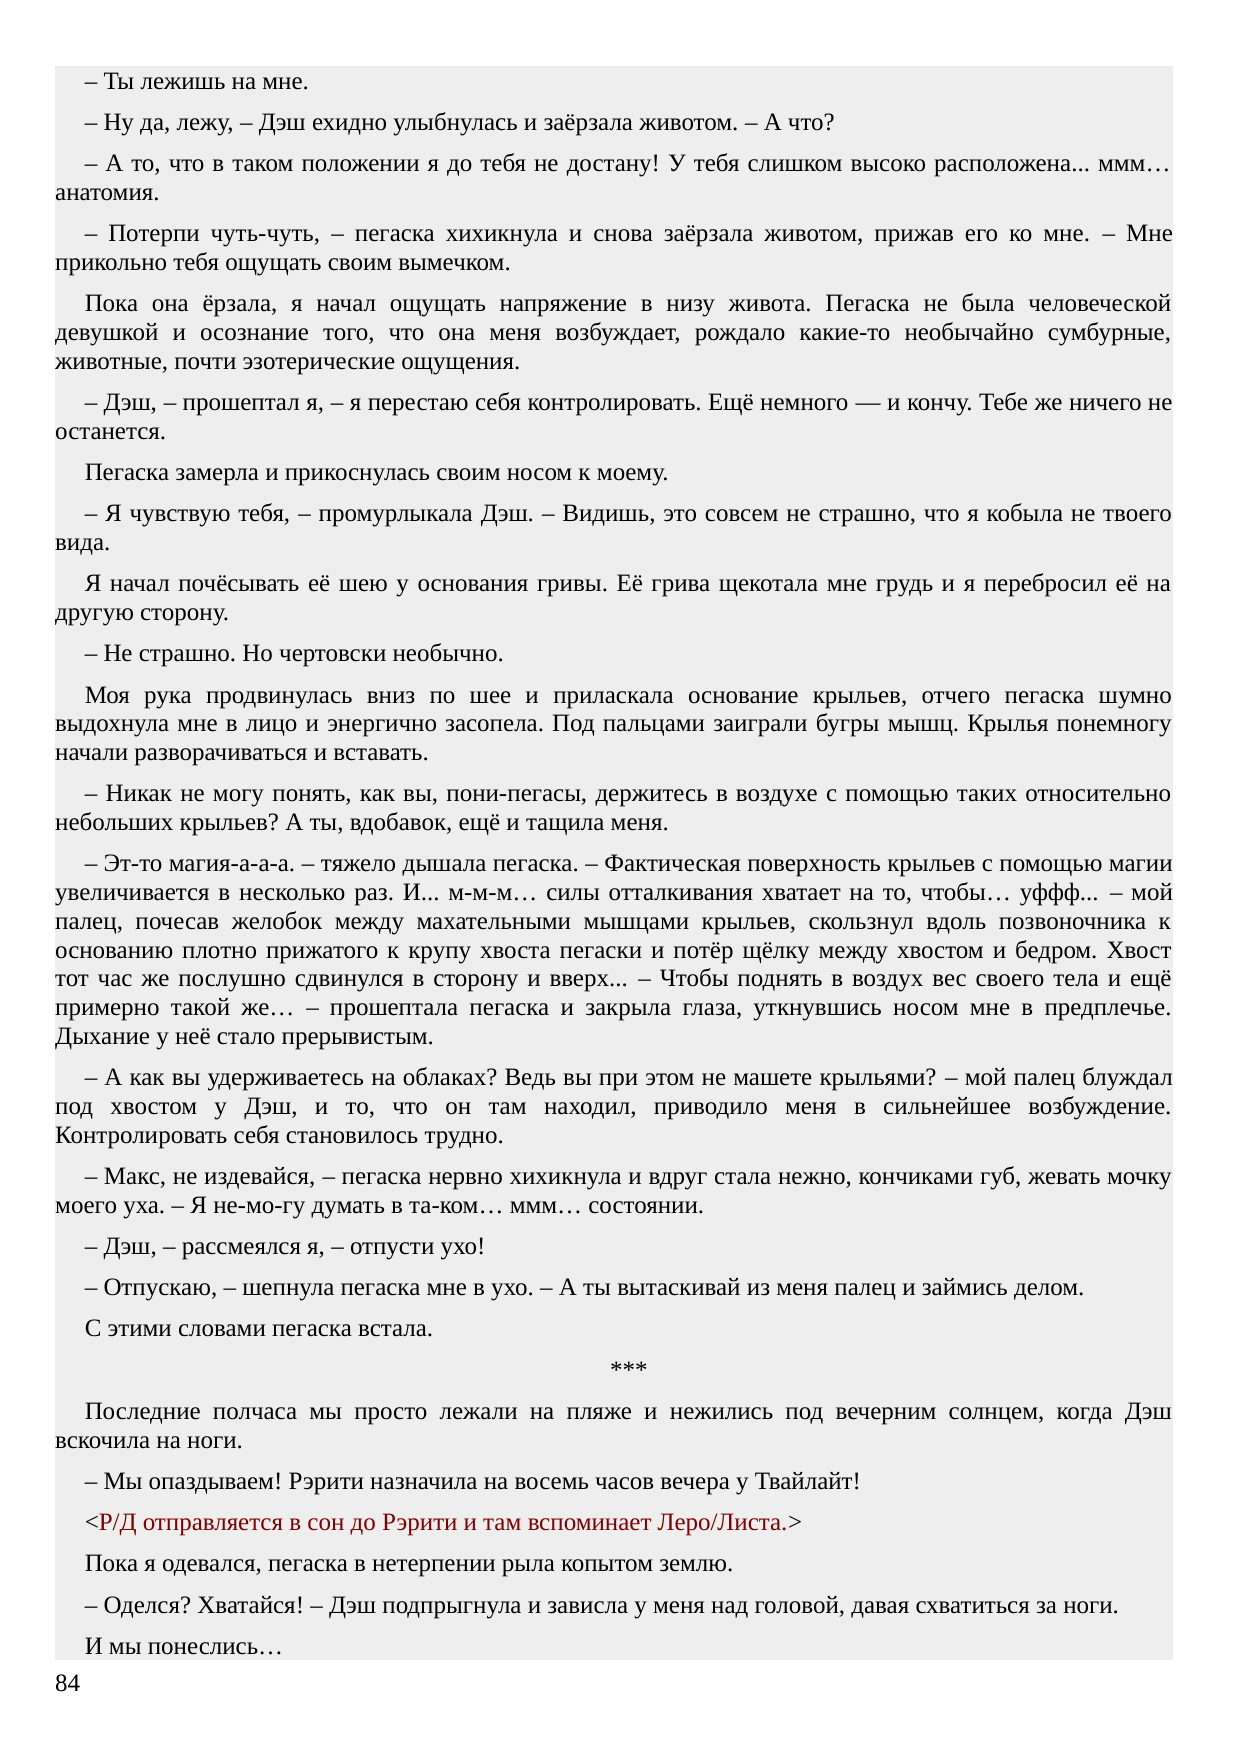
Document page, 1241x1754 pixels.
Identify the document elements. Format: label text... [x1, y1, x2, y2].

text И мы понеслись… [55, 1631, 1173, 1660]
text – Не страшно. Но чертовски необычно. [55, 638, 1173, 667]
text Я начал почёсывать её шею у основания гривы. Её грива щекотала мне грудь и я перебросил её на другую сторону. [55, 568, 1173, 626]
text – Макс, не издевайся, – пегаска нервно хихикнула и вдруг стала нежно, кончиками губ, жевать мочку моего уха. – Я не-мо-гу думать в та-ком… ммм… состоянии. [55, 1161, 1173, 1218]
text – Мы опаздываем! Рэрити назначила на восемь часов вечера у Твайлайт! [55, 1466, 1173, 1495]
text – Я чувствую тебя, – промурлыкала Дэш. – Видишь, это совсем не страшно, что я кобыла не твоего вида. [55, 498, 1173, 556]
text – Оделся? Хватайся! – Дэш подпрыгнула и зависла у меня над головой, давая схватиться за ноги. [55, 1590, 1173, 1618]
text – А то, что в таком положении я до тебя не достану! У тебя слишком высоко расположена... ммм… анатомия. [55, 148, 1173, 206]
text – Ты лежишь на мне. [55, 66, 1173, 95]
text Пока она ёрзала, я начал ощущать напряжение в низу живота. Пегаска не была человеческой девушкой и осознание того, что она меня возбуждает, рождало какие-то необычайно сумбурные, животные, почти эзотерические ощущения. [55, 288, 1173, 375]
text Пегаска замерла и прикоснулась своим носом к моему. [55, 457, 1173, 486]
text – Дэш, – прошептал я, – я перестаю себя контролировать. Ещё немного — и кончу. Тебе же ничего не останется. [55, 387, 1173, 445]
text – Эт-то магия-а-а-а. – тяжело дышала пегаска. – Фактическая поверхность крыльев с помощью магии увеличивается в несколько раз. И... м-м-м… силы отталкивания хватает на то, чтобы… уффф... – мой палец, почесав желобок между махательными мышцами крыльев, скользнул вдоль позвоночника к основанию плотно прижатого к крупу хвоста пегаски и потёр щёлку между хвостом и бедром. Хвост тот час же послушно сдвинулся в сторону и вверх... – Чтобы поднять в воздух вес своего тела и ещё примерно такой же… – прошептала пегаска и закрыла глаза, уткнувшись носом мне в предплечье. Дыхание у неё стало прерывистым. [55, 848, 1173, 1050]
text – А как вы удерживаетесь на облаках? Ведь вы при этом не машете крыльями? – мой палец блуждал под хвостом у Дэш, и то, что он там находил, приводило меня в сильнейшее возбуждение. Контролировать себя становилось трудно. [55, 1062, 1173, 1148]
text *** [55, 1355, 1173, 1383]
text – Никак не могу понять, как вы, пони-пегасы, держитесь в воздухе с помощью таких относительно небольших крыльев? А ты, вдобавок, ещё и тащила меня. [55, 778, 1173, 836]
text – Потерпи чуть-чуть, – пегаска хихикнула и снова заёрзала животом, прижав его ко мне. – Мне прикольно тебя ощущать своим вымечком. [55, 218, 1173, 276]
text Пока я одевался, пегаска в нетерпении рыла копытом землю. [55, 1548, 1173, 1577]
text С этими словами пегаска встала. [55, 1313, 1173, 1342]
text – Отпускаю, – шепнула пегаска мне в ухо. – А ты вытаскивай из меня палец и займись делом. [55, 1272, 1173, 1301]
text Последние полчаса мы просто лежали на пляже и нежились под вечерним солнцем, когда Дэш вскочила на ноги. [55, 1396, 1173, 1453]
text – Ну да, лежу, – Дэш ехидно улыбнулась и заёрзала животом. – А что? [55, 107, 1173, 136]
text <Р/Д отправляется в сон до Рэрити и там вспоминает Леро/Листа.> [55, 1507, 1173, 1536]
text Моя рука продвинулась вниз по шее и приласкала основание крыльев, отчего пегаска шумно выдохнула мне в лицо и энергично засопела. Под пальцами заиграли бугры мышц. Крылья понемногу начали разворачиваться и вставать. [55, 680, 1173, 766]
text – Дэш, – рассмеялся я, – отпусти ухо! [55, 1231, 1173, 1260]
